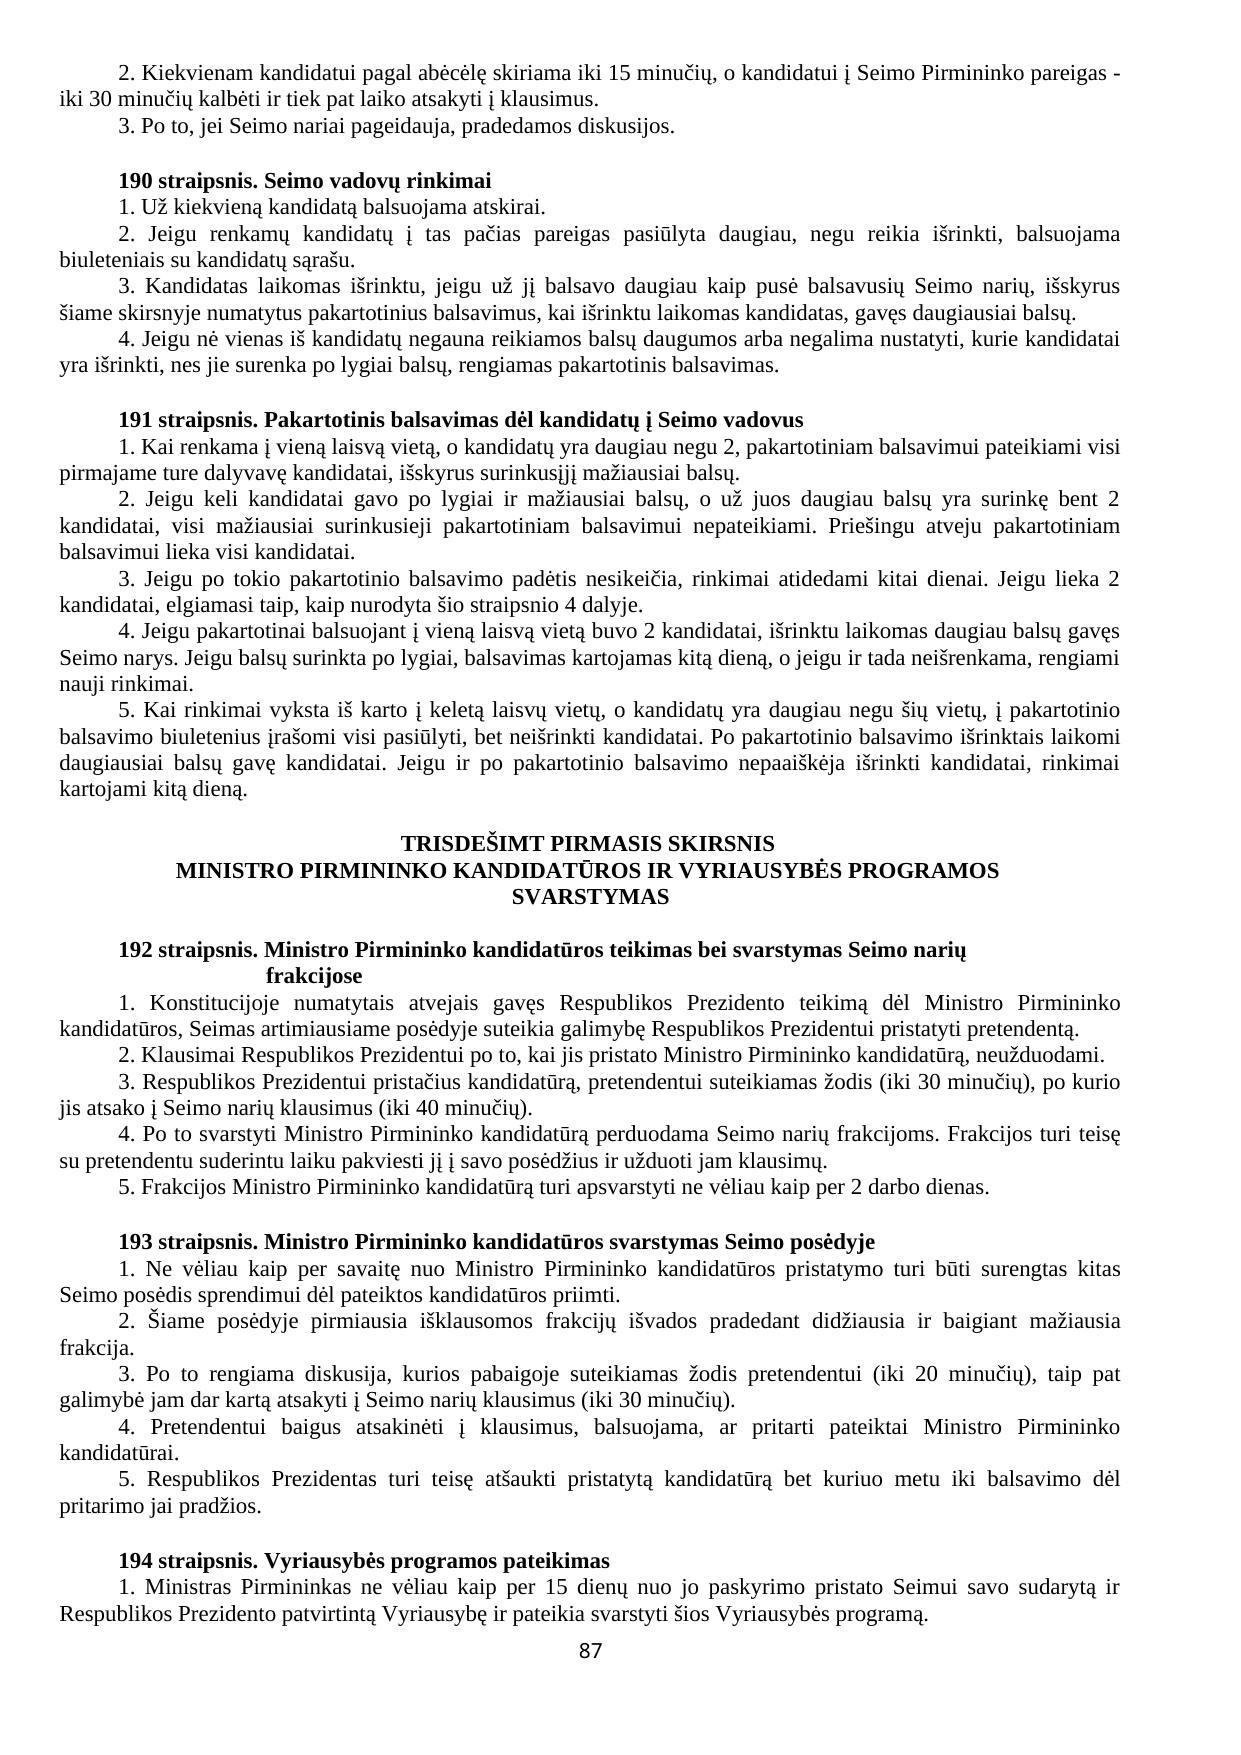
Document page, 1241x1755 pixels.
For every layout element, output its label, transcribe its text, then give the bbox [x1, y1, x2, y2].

text SVARSTYMAS [59, 883, 1122, 909]
text 3. Respublikos Prezidentui pristačius kandidatūrą, pretendentui suteikiamas žodis (iki 30 minučių), po kurio jis atsako į Seimo narių klausimus (iki 40 minučių). [59, 1068, 1122, 1120]
text 191 straipsnis. Pakartotinis balsavimas dėl kandidatų į Seimo vadovus [59, 406, 1122, 433]
text 3. Jeigu po tokio pakartotinio balsavimo padėtis nesikeičia, rinkimai atidedami kitai dienai. Jeigu lieka 2 kandidatai, elgiamasi taip, kaip nurodyta šio straipsnio 4 dalyje. [59, 564, 1122, 617]
text frakcijose [266, 962, 1122, 989]
text 4. Jeigu nė vienas iš kandidatų negauna reikiamos balsų daugumos arba negalima nustatyti, kurie kandidatai yra išrinkti, nes jie surenka po lygiai balsų, rengiamas pakartotinis balsavimas. [59, 325, 1122, 378]
text 2. Kiekvienam kandidatui pagal abėcėlę skiriama iki 15 minučių, o kandidatui į Seimo Pirmininko pareigas - iki 30 minučių kalbėti ir tiek pat laiko atsakyti į klausimus. [59, 59, 1122, 112]
text 5. Kai rinkimai vyksta iš karto į keletą laisvų vietų, o kandidatų yra daugiau negu šių vietų, į pakartotinio balsavimo biuletenius įrašomi visi pasiūlyti, bet neišrinkti kandidatai. Po pakartotinio balsavimo išrinktais laikomi daugiausiai balsų gavę kandidatai. Jeigu ir po pakartotinio balsavimo nepaaiškėja išrinkti kandidatai, rinkimai kartojami kitą dieną. [59, 696, 1122, 802]
text TRISDEŠIMT PIRMASIS SKIRSNIS [59, 831, 1122, 857]
text 4. Po to svarstyti Ministro Pirmininko kandidatūrą perduodama Seimo narių frakcijoms. Frakcijos turi teisę su pretendentu suderintu laiku pakviesti jį į savo posėdžius ir užduoti jam klausimų. [59, 1120, 1122, 1173]
text 3. Po to, jei Seimo nariai pageidauja, pradedamos diskusijos. [59, 112, 1122, 138]
text 5. Frakcijos Ministro Pirmininko kandidatūrą turi apsvarstyti ne vėliau kaip per 2 darbo dienas. [59, 1173, 1122, 1199]
text 1. Konstitucijoje numatytais atvejais gavęs Respublikos Prezidento teikimą dėl Ministro Pirmininko kandidatūros, Seimas artimiausiame posėdyje suteikia galimybę Respublikos Prezidentui pristatyti pretendentą. [59, 989, 1122, 1041]
text 3. Po to rengiama diskusija, kurios pabaigoje suteikiamas žodis pretendentui (iki 20 minučių), taip pat galimybė jam dar kartą atsakyti į Seimo narių klausimus (iki 30 minučių). [59, 1360, 1122, 1413]
text 1. Už kiekvieną kandidatą balsuojama atskirai. [59, 193, 1122, 219]
text 193 straipsnis. Ministro Pirmininko kandidatūros svarstymas Seimo posėdyje [59, 1228, 1122, 1254]
text 1. Ne vėliau kaip per savaitę nuo Ministro Pirmininko kandidatūros pristatymo turi būti surengtas kitas Seimo posėdis sprendimui dėl pateiktos kandidatūros priimti. [59, 1254, 1122, 1307]
text 3. Kandidatas laikomas išrinktu, jeigu už jį balsavo daugiau kaip pusė balsavusių Seimo narių, išskyrus šiame skirsnyje numatytus pakartotinius balsavimus, kai išrinktu laikomas kandidatas, gavęs daugiausiai balsų. [59, 272, 1122, 325]
text 2. Klausimai Respublikos Prezidentui po to, kai jis pristato Ministro Pirmininko kandidatūrą, neužduodami. [59, 1041, 1122, 1068]
text 2. Šiame posėdyje pirmiausia išklausomos frakcijų išvados pradedant didžiausia ir baigiant mažiausia frakcija. [59, 1307, 1122, 1360]
text 194 straipsnis. Vyriausybės programos pateikimas [59, 1547, 1122, 1573]
text 4. Jeigu pakartotinai balsuojant į vieną laisvą vietą buvo 2 kandidatai, išrinktu laikomas daugiau balsų gavęs Seimo narys. Jeigu balsų surinkta po lygiai, balsavimas kartojamas kitą dieną, o jeigu ir tada neišrenkama, rengiami nauji rinkimai. [59, 617, 1122, 696]
text 1. Kai renkama į vieną laisvą vietą, o kandidatų yra daugiau negu 2, pakartotiniam balsavimui pateikiami visi pirmajame ture dalyvavę kandidatai, išskyrus surinkusįjį mažiausiai balsų. [59, 433, 1122, 486]
text 190 straipsnis. Seimo vadovų rinkimai [59, 167, 1122, 193]
text 5. Respublikos Prezidentas turi teisę atšaukti pristatytą kandidatūrą bet kuriuo metu iki balsavimo dėl pritarimo jai pradžios. [59, 1465, 1122, 1518]
text 2. Jeigu renkamų kandidatų į tas pačias pareigas pasiūlyta daugiau, negu reikia išrinkti, balsuojama biuleteniais su kandidatų sąrašu. [59, 219, 1122, 272]
text 4. Pretendentui baigus atsakinėti į klausimus, balsuojama, ar pritarti pateiktai Ministro Pirmininko kandidatūrai. [59, 1413, 1122, 1465]
text 192 straipsnis. Ministro Pirmininko kandidatūros teikimas bei svarstymas Seimo narių [118, 936, 1122, 962]
text 1. Ministras Pirmininkas ne vėliau kaip per 15 dienų nuo jo paskyrimo pristato Seimui savo sudarytą ir Respublikos Prezidento patvirtintą Vyriausybę ir pateikia svarstyti šios Vyriausybės programą. [59, 1573, 1122, 1626]
text 2. Jeigu keli kandidatai gavo po lygiai ir mažiausiai balsų, o už juos daugiau balsų yra surinkę bent 2 kandidatai, visi mažiausiai surinkusieji pakartotiniam balsavimui nepateikiami. Priešingu atveju pakartotiniam balsavimui lieka visi kandidatai. [59, 486, 1122, 564]
text MINISTRO PIRMININKO KANDIDATŪROS IR VYRIAUSYBĖS PROGRAMOS [59, 857, 1122, 883]
